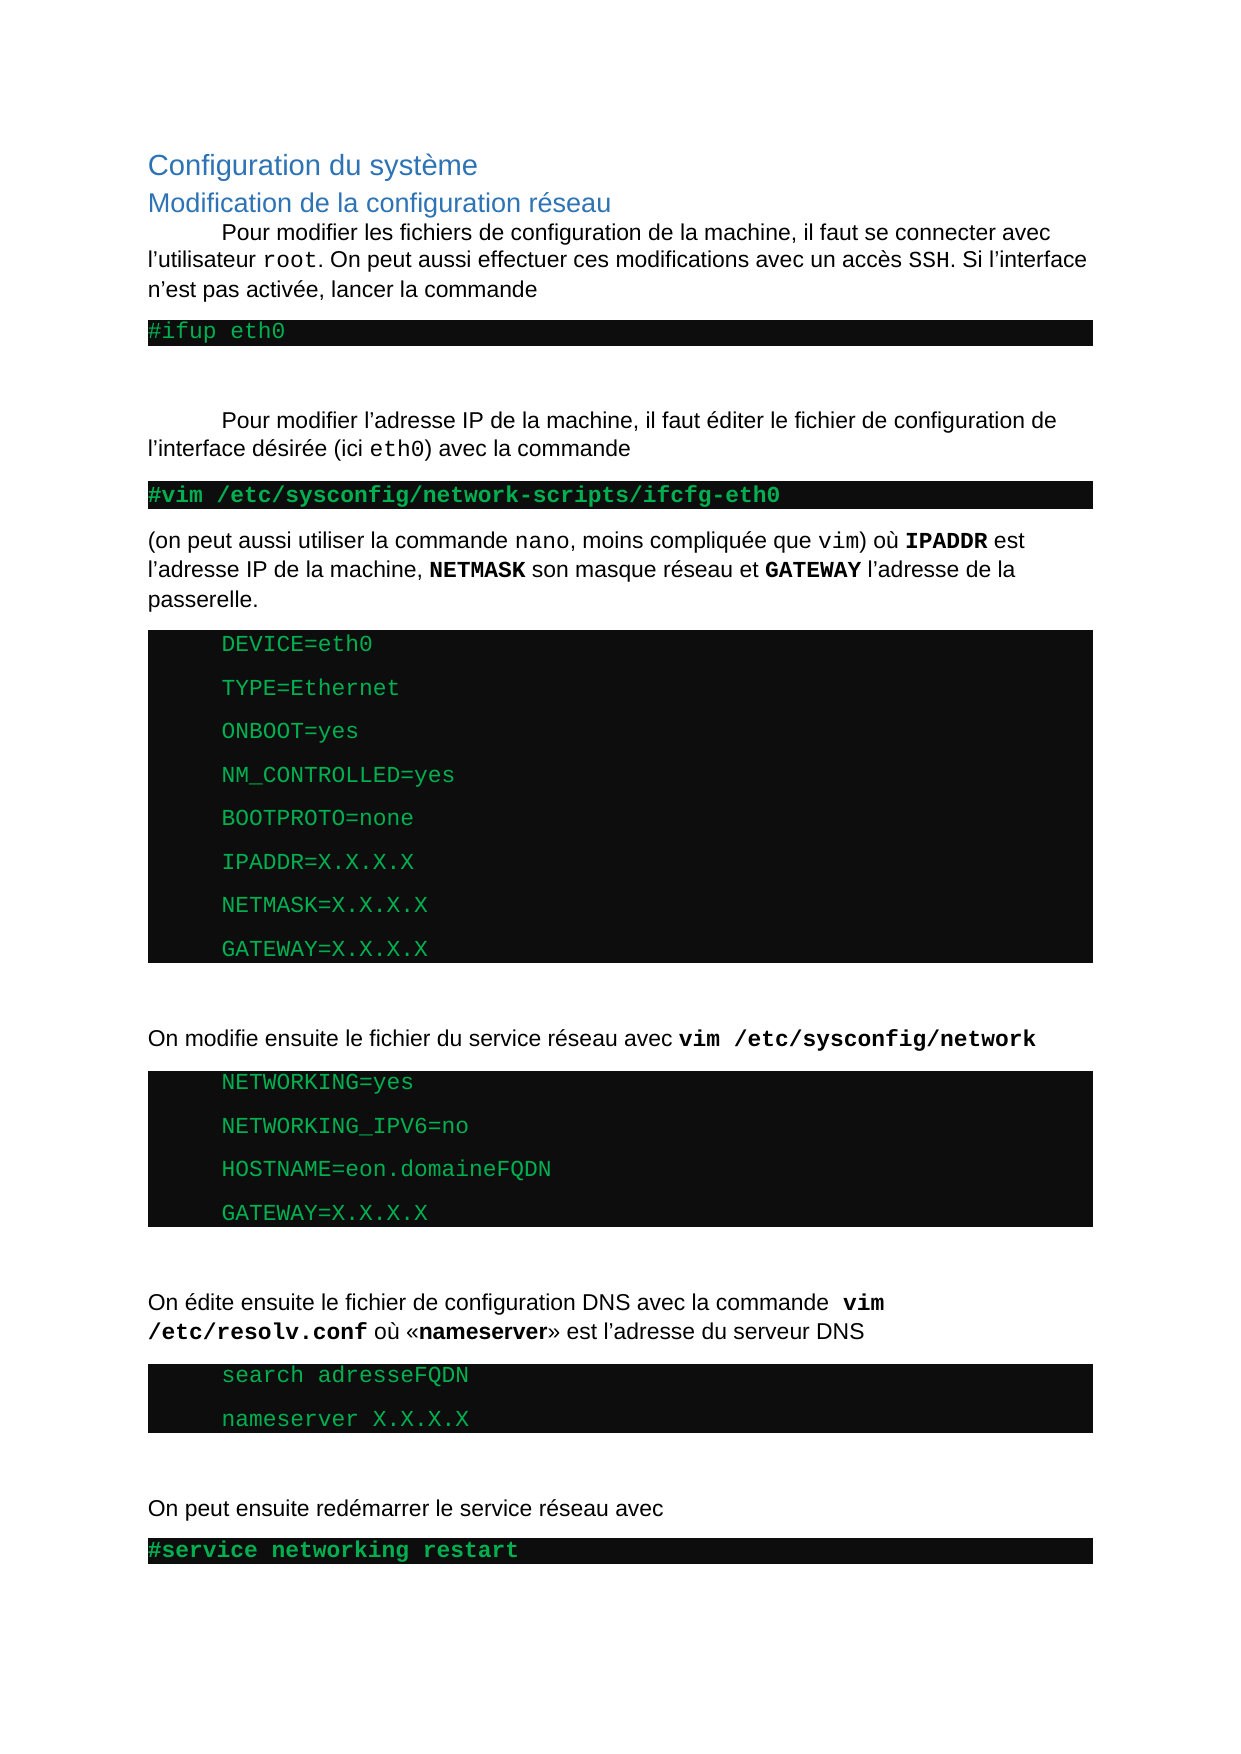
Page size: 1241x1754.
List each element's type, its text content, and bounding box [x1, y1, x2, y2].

text ONBOOT=yes [148, 719, 1093, 745]
text DEVICE=eth0 [148, 630, 1093, 658]
text Pour modifier l’adresse IP de la machine, il faut éditer le fichier de configuration de l’interface désirée (ici eth0) avec la commande [148, 407, 1093, 463]
text BOOTPROTO=none [148, 806, 1093, 832]
subtitle Configuration du système [148, 148, 1093, 181]
text On peut ensuite redémarrer le service réseau avec [148, 1494, 1093, 1521]
text NETWORKING_IPV6=no [148, 1114, 1093, 1140]
text search adresseFQDN [148, 1364, 1093, 1390]
text HOSTNAME=eon.domaineFQDN [148, 1158, 1093, 1184]
text On modifie ensuite le fichier du service réseau avec vim /etc/sysconfig/network [148, 1025, 1093, 1053]
text nameserver X.X.X.X [148, 1407, 1093, 1433]
text NETWORKING=yes [148, 1071, 1093, 1097]
text TYPE=Ethernet [148, 676, 1093, 702]
subtitle Modification de la configuration réseau [148, 187, 1093, 218]
text #service networking restart [148, 1538, 1093, 1564]
text NM_CONTROLLED=yes [148, 763, 1093, 789]
text On édite ensuite le fichier de configuration DNS avec la commande vim /etc/resolv.conf où «nameserver» est l’adresse du serveur DNS [148, 1288, 1093, 1346]
text (on peut aussi utiliser la commande nano, moins compliquée que vim) où IPADDR est l’adresse IP de la machine, NETMASK son masque réseau et GATEWAY l’adresse de la passerelle. [148, 527, 1093, 612]
text Pour modifier les fichiers de configuration de la machine, il faut se connecter avec l’utilisateur root. On peut aussi effectuer ces modifications avec un accès SSH. Si l’interface n’est pas activée, lancer la commande [148, 219, 1093, 302]
text #ifup eth0 [148, 320, 1093, 346]
text NETMASK=X.X.X.X [148, 893, 1093, 919]
text IPADDR=X.X.X.X [148, 850, 1093, 876]
text #vim /etc/sysconfig/network-scripts/ifcfg-eth0 [148, 481, 1093, 509]
text GATEWAY=X.X.X.X [148, 1201, 1093, 1227]
text GATEWAY=X.X.X.X [148, 937, 1093, 963]
